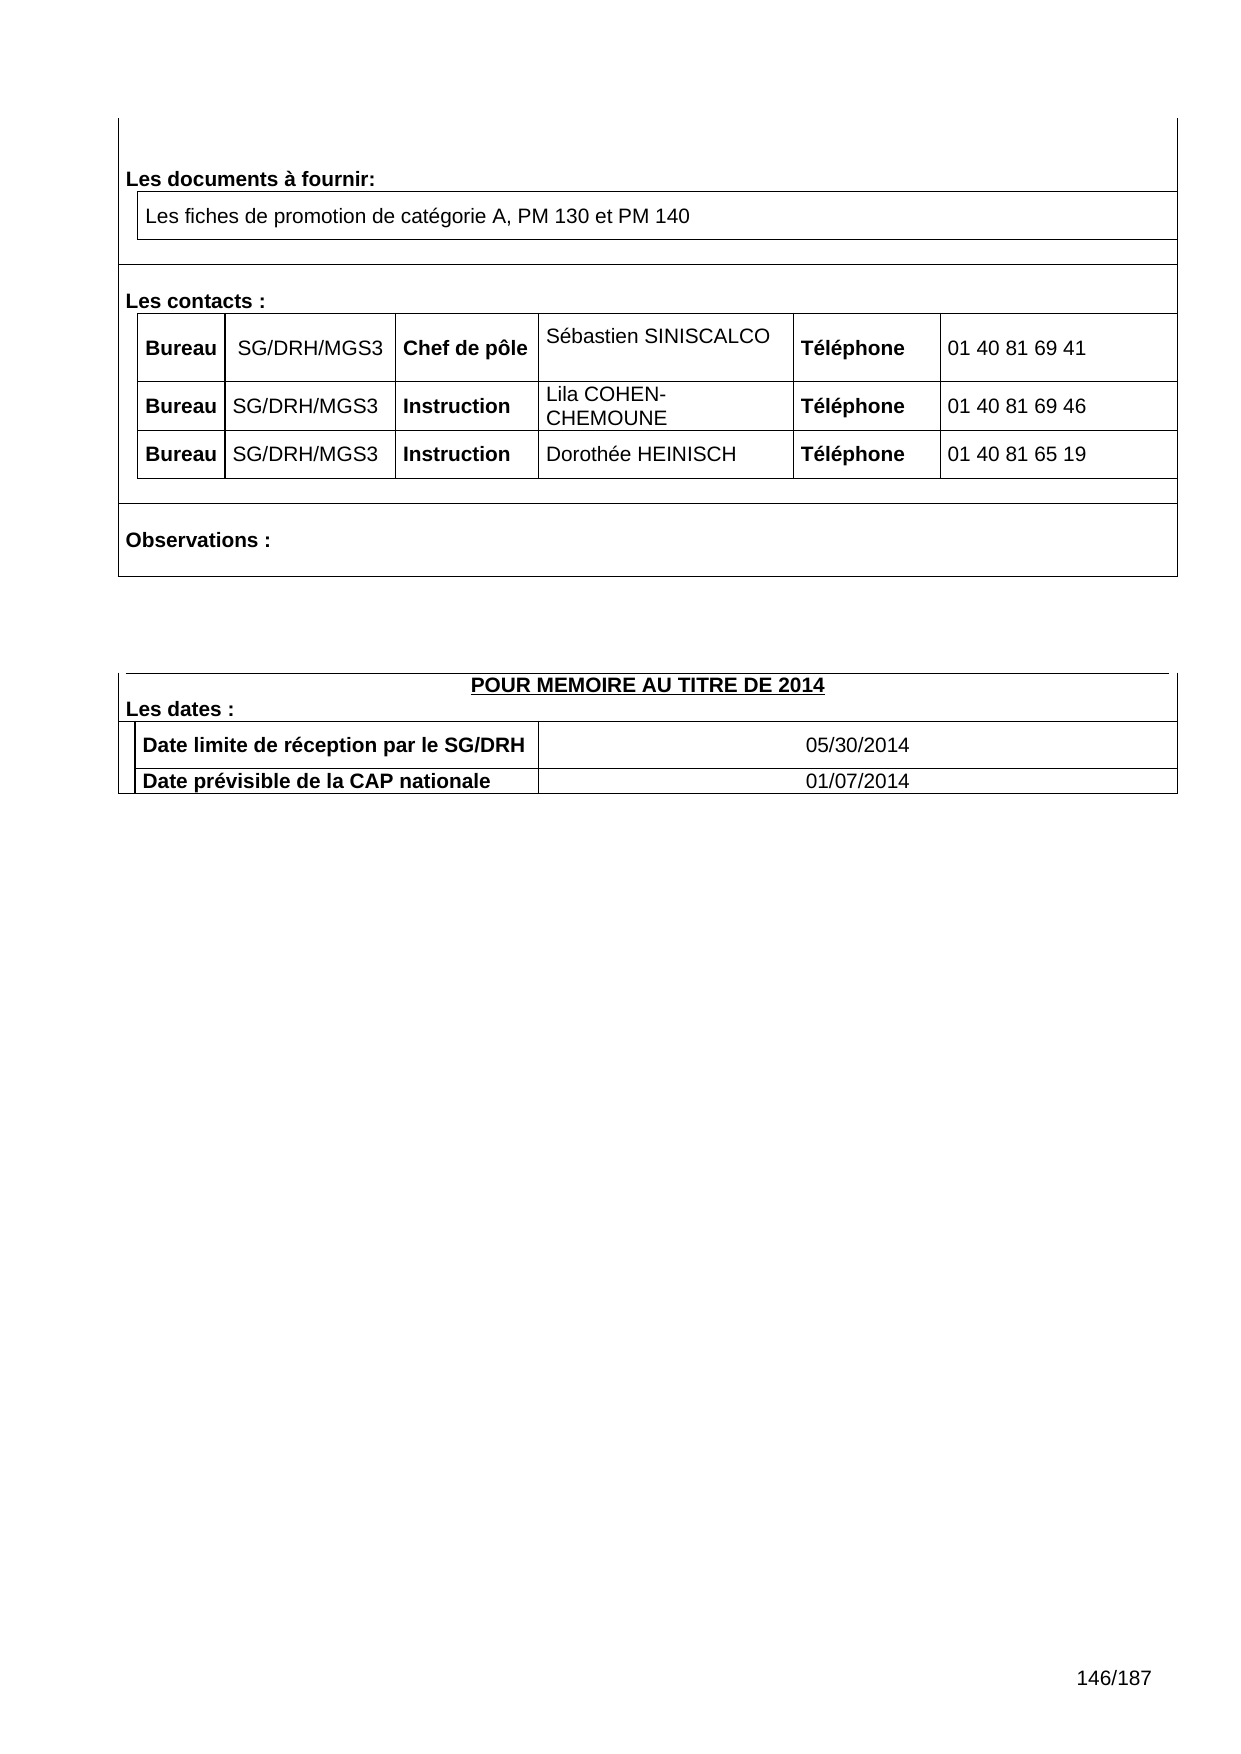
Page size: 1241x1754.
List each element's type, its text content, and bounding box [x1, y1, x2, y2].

table_cell Observations : [119, 504, 1177, 576]
table_cell Lila COHEN-CHEMOUNE [539, 382, 793, 430]
table_cell Bureau [138, 431, 224, 478]
table_cell [119, 430, 137, 478]
table_cell 01 40 81 69 46 [941, 382, 1177, 430]
table_cell 01 40 81 69 41 [941, 314, 1177, 381]
table_cell [119, 722, 134, 793]
table_cell Sébastien SINISCALCO [539, 314, 793, 381]
table_cell Dorothée HEINISCH [539, 431, 793, 478]
table_cell Bureau [138, 314, 224, 381]
table_cell Les documents à fournir: [119, 118, 1177, 191]
table_cell Date limite de réception par le SG/DRH [136, 722, 538, 768]
table_cell SG/DRH/MGS3 [226, 431, 395, 478]
table_cell Les fiches de promotion de catégorie A, PM 130 et PM 140 [138, 192, 1177, 239]
table_cell Chef de pôle [396, 314, 538, 381]
table_cell Téléphone [794, 382, 940, 430]
table_cell 30/05/2014 [539, 722, 1177, 768]
table_cell SG/DRH/MGS3 [226, 314, 395, 381]
table_cell Bureau [138, 382, 224, 430]
table_cell [119, 313, 137, 381]
table_cell 01 40 81 65 19 [941, 431, 1177, 478]
table_header POUR MEMOIRE AU TITRE DE 2014 Les dates : [119, 673, 1177, 721]
table_cell [119, 239, 1177, 264]
table_cell 01/07/2014 [539, 769, 1177, 793]
table_cell Les contacts : [119, 265, 1177, 313]
table_cell Téléphone [794, 314, 940, 381]
table_cell Instruction [396, 431, 538, 478]
table_cell Instruction [396, 382, 538, 430]
table_cell [119, 191, 137, 239]
table_cell [119, 478, 1177, 503]
table_cell Téléphone [794, 431, 940, 478]
table_cell SG/DRH/MGS3 [226, 382, 395, 430]
table_cell [119, 381, 137, 430]
table_cell Date prévisible de la CAP nationale [136, 769, 538, 793]
